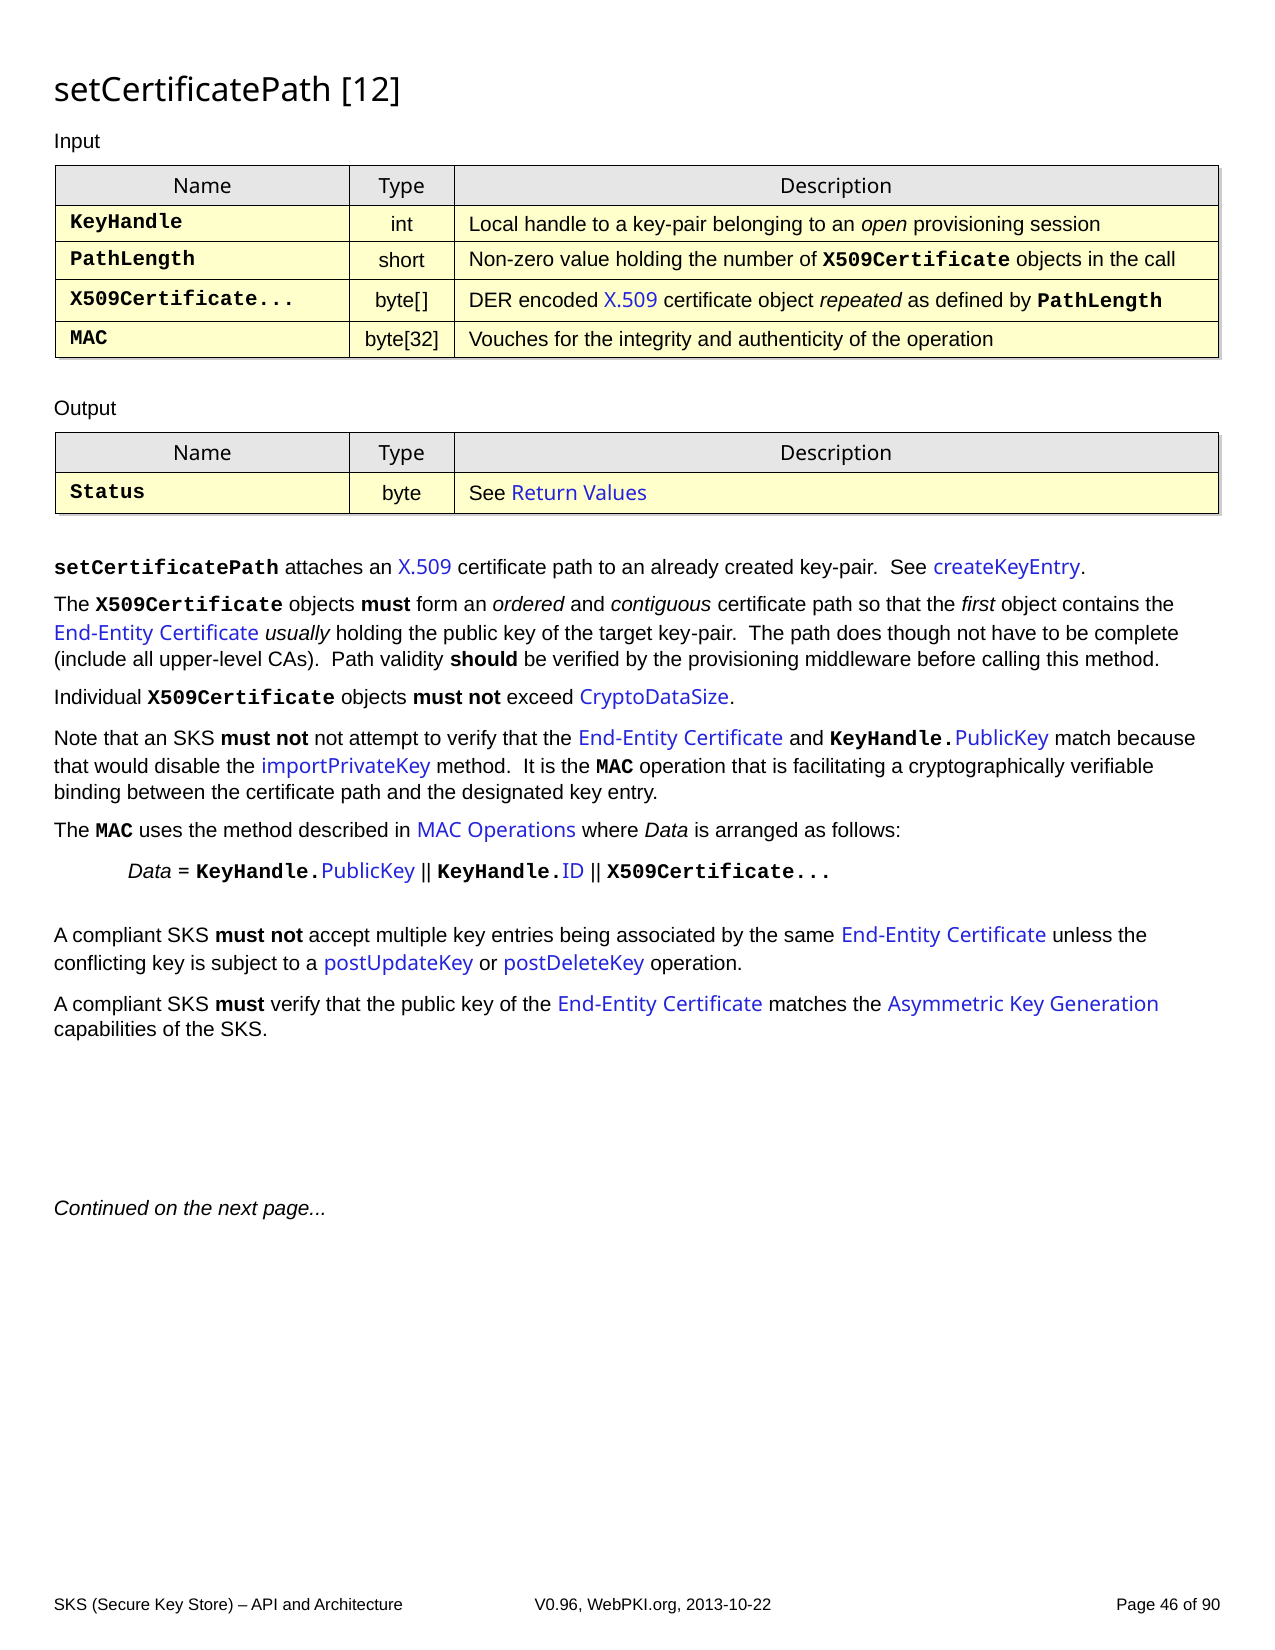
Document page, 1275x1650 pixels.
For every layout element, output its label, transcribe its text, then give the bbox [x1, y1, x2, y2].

text Input [54, 129, 1221, 153]
text A compliant SKS must verify that the public key of the End-Entity Certificate matches the Asymmetric Key Generation capabilities of the SKS. [54, 989, 1221, 1041]
subtitle setCertificatePath [12] [54, 66, 1221, 111]
table_cell KeyHandle [56, 206, 349, 241]
table_cell DER encoded X.509 certificate object repeated as defined by PathLength‪‫‬‭‪‏‪‏‎ [455, 280, 1218, 321]
table_header Name [56, 166, 349, 205]
text Note that an SKS must not not attempt to verify that the End-Entity Certificate and KeyHandle.PublicKey match because that would disable the importPrivateKey method. It is the MAC operation that is facilitating a cryptographically verifiable binding between the certificate path and the designated key entry. [54, 723, 1221, 804]
table_cell byte [350, 473, 454, 513]
text setCertificatePath attaches an X.509 certificate path to an already created key-pair. See createKeyEntry. [54, 552, 1221, 581]
table_header Description [455, 433, 1218, 472]
table_cell int [350, 206, 454, 241]
text A compliant SKS must not accept multiple key entries being associated by the same End-Entity Certificate unless the conflicting key is subject to a postUpdateKey or postDeleteKey operation. [54, 920, 1221, 977]
text Output [54, 396, 1221, 420]
table_cell See Return Values [455, 473, 1218, 513]
table_cell Status [56, 473, 349, 513]
text The MAC uses the method described in MAC Operations where Data is arranged as follows: [54, 815, 1221, 844]
table_cell X509Certificate... [56, 280, 349, 321]
text Continued on the next page... [54, 1196, 1221, 1220]
table_cell PathLength [56, 242, 349, 279]
table_cell Non-zero value holding the number of X509Certificate objects in the call [455, 242, 1218, 279]
table_header Name [56, 433, 349, 472]
table_cell byte⁮[32] [350, 322, 454, 357]
table_cell Vouches for the integrity and authenticity of the operation [455, 322, 1218, 357]
table_cell Local handle to a key-pair belonging to an open provisioning session [455, 206, 1218, 241]
text The X509Certificate objects must form an ordered and contiguous certificate path so that the first object contains the End-Entity Certificate usually holding the public key of the target key‑pair. The path does though not have to be complete (include all upper-level CAs). Path validity should be verified by the provisioning middleware before calling this method. [54, 592, 1221, 671]
table_cell byte⁮[ ] [350, 280, 454, 321]
table_cell MAC [56, 322, 349, 357]
table_cell short [350, 242, 454, 279]
table_header Type [350, 166, 454, 205]
text Data = KeyHandle.PublicKey || KeyHandle.ID || X509Certificate... [54, 856, 1221, 884]
table_header Type [350, 433, 454, 472]
text Individual X509Certificate objects must not exceed CryptoDataSize. [54, 682, 1221, 711]
table_header Description [455, 166, 1218, 205]
